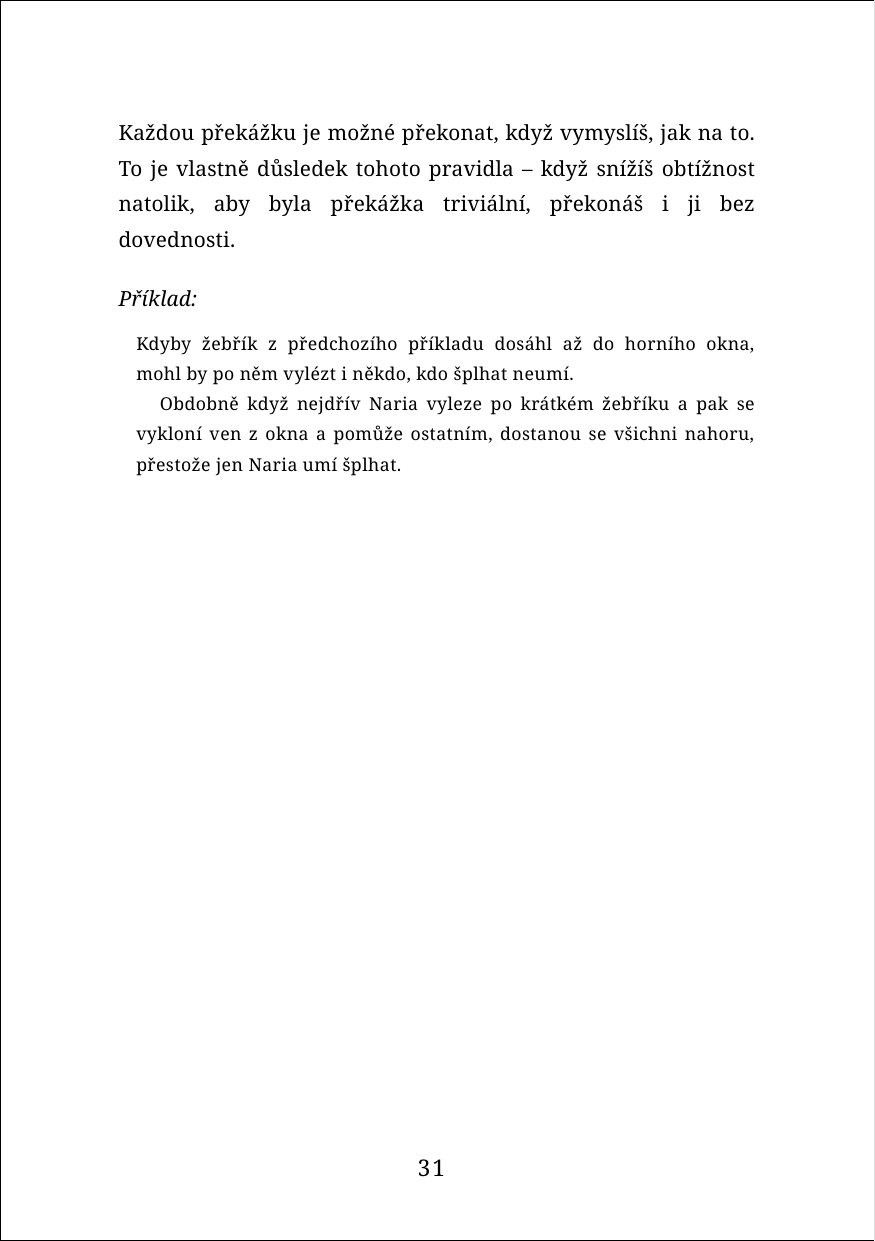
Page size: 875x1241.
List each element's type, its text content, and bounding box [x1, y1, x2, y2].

text Kdyby žebřík z předchozího příkladu dosáhl až do horního okna, mohl by po něm vylézt i někdo, kdo šplhat neumí. Obdobně když nejdřív Naria vyleze po krátkém žebříku a pak se vykloní ven z okna a pomůže ostatním, dostanou se všichni nahoru, přestože jen Naria umí šplhat. [136, 331, 756, 476]
text Každou překážku je možné překonat, když vymyslíš, jak na to. To je vlastně důsledek tohoto pravidla – když snížíš obtížnost natolik, aby byla překážka triviální, překonáš i ji bez dovednosti. [118, 118, 756, 253]
text Příklad: [118, 284, 756, 312]
